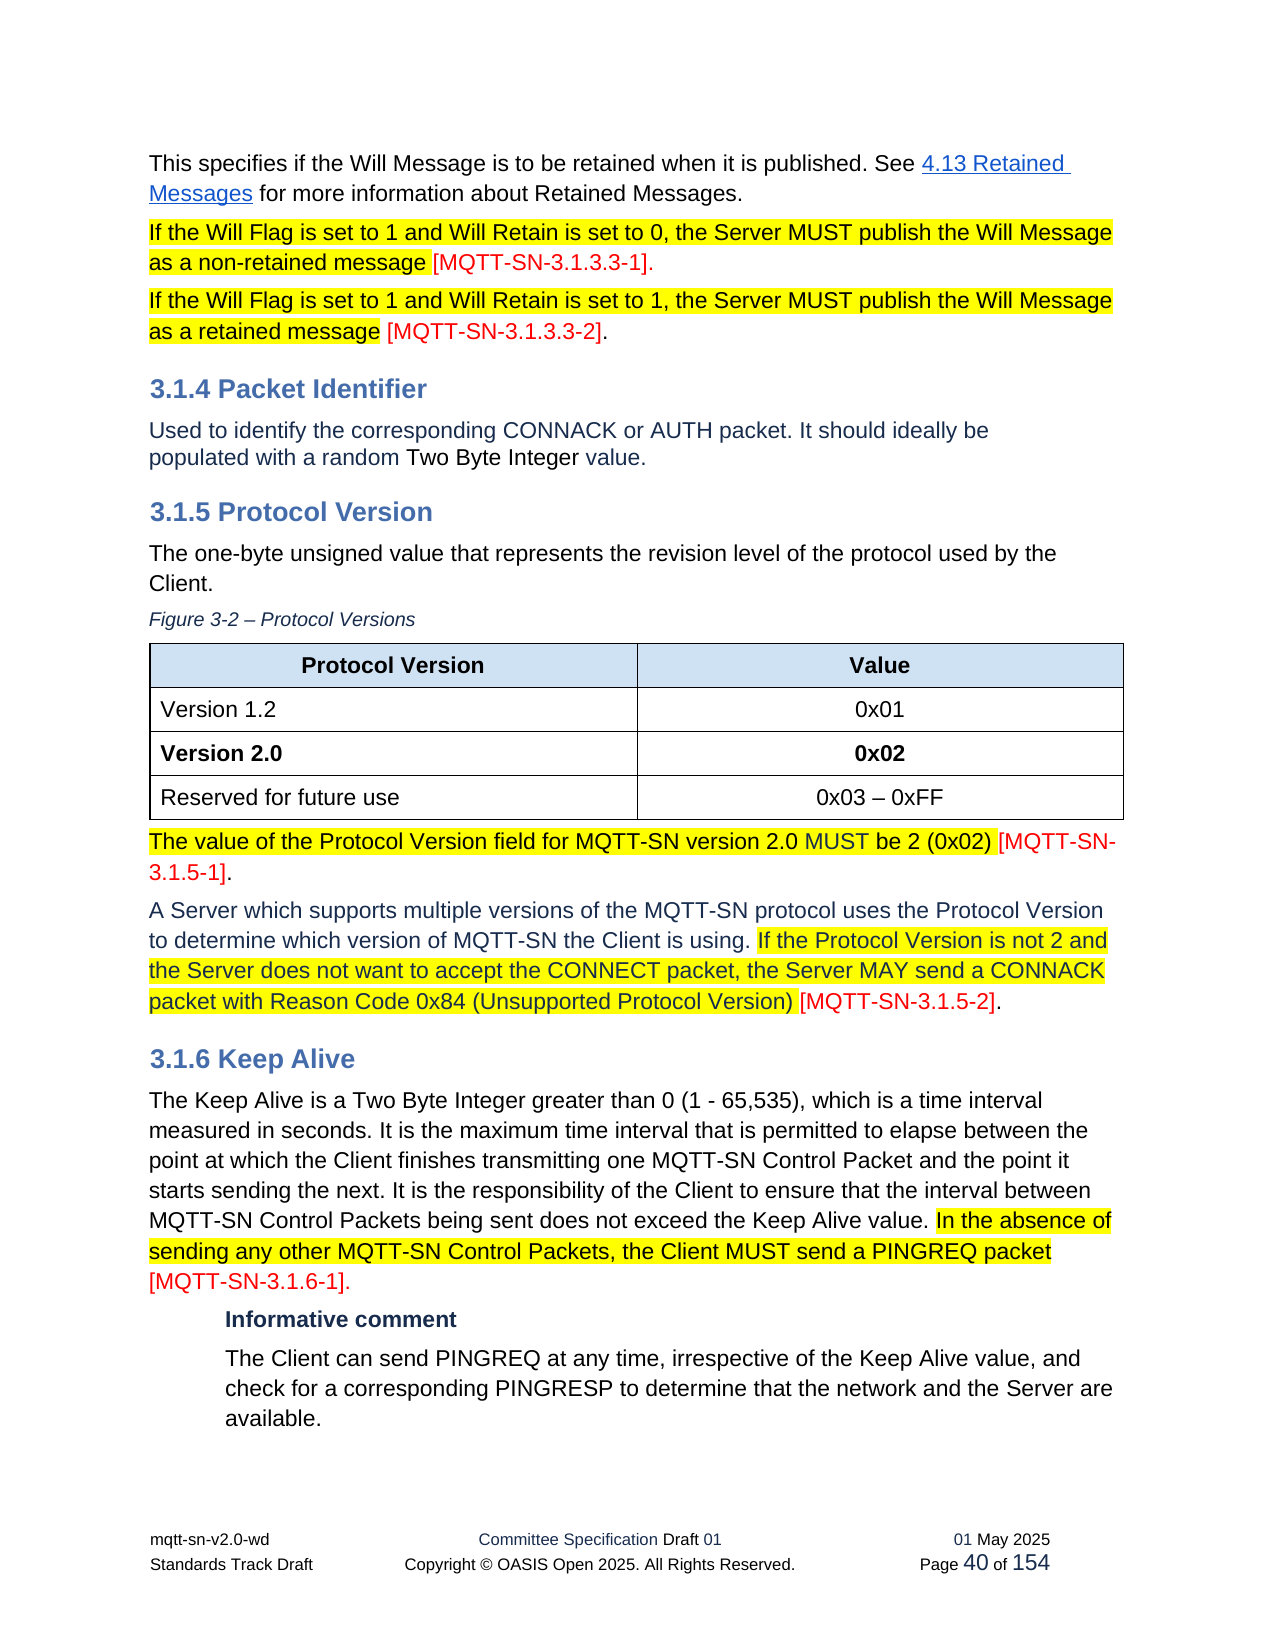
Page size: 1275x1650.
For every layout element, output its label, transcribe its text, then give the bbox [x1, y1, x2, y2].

table_cell Reserved for future use [151, 776, 637, 819]
table_cell 0x03 – 0xFF [638, 776, 1123, 819]
table_header Value [638, 644, 1123, 687]
subtitle 3.1.5 Protocol Version [150, 496, 1124, 527]
text Figure 3-2 – Protocol Versions [148, 608, 1124, 631]
text If the Will Flag is set to 1 and Will Retain is set to 1, the Server MUST publish the Will Message as a retained message [MQTT-SN-3.1.3.3-2]. [148, 287, 1124, 344]
text Informative comment [225, 1306, 1124, 1333]
text This specifies if the Will Message is to be retained when it is published. See 4.13 Retained Messages for more information about Retained Messages. [148, 150, 1124, 207]
table_cell Version 1.2 [151, 688, 637, 731]
table_cell 0x02 [638, 732, 1123, 775]
text If the Will Flag is set to 1 and Will Retain is set to 0, the Server MUST publish the Will Message as a non-retained message [MQTT-SN-3.1.3.3-1]. [148, 219, 1124, 275]
text The one-byte unsigned value that represents the revision level of the protocol used by the Client. [148, 539, 1124, 596]
text The Keep Alive is a Two Byte Integer greater than 0 (1 - 65,535), which is a time interval measured in seconds. It is the maximum time interval that is permitted to elapse between the point at which the Client finishes transmitting one MQTT-SN Control Packet and the point it starts sending the next. It is the responsibility of the Client to ensure that the interval between MQTT-SN Control Packets being sent does not exceed the Keep Alive value. In the absence of sending any other MQTT-SN Control Packets, the Client MUST send a PINGREQ packet [MQTT-SN-3.1.6-1]. [148, 1087, 1124, 1294]
table_cell 0x01 [638, 688, 1123, 731]
text Used to identify the corresponding CONNACK or AUTH packet. It should ideally be populated with a random Two Byte Integer value. [148, 417, 1022, 470]
table_header Protocol Version [151, 644, 637, 687]
text The Client can send PINGREQ at any time, irrespective of the Keep Alive value, and check for a corresponding PINGRESP to determine that the network and the Server are available. [225, 1345, 1124, 1432]
table_cell Version 2.0 [151, 732, 637, 775]
text A Server which supports multiple versions of the MQTT-SN protocol uses the Protocol Version to determine which version of MQTT-SN the Client is using. If the Protocol Version is not 2 and the Server does not want to accept the CONNECT packet, the Server MAY send a CONNACK packet with Reason Code 0x84 (Unsupported Protocol Version) [MQTT-SN-3.1.5-2]. [148, 897, 1124, 1014]
subtitle 3.1.4 Packet Identifier [150, 373, 1124, 404]
text The value of the Protocol Version field for MQTT-SN version 2.0 MUST be 2 (0x02) [MQTT-SN-3.1.5-1]. [148, 828, 1124, 885]
subtitle 3.1.6 Keep Alive [150, 1043, 1124, 1074]
